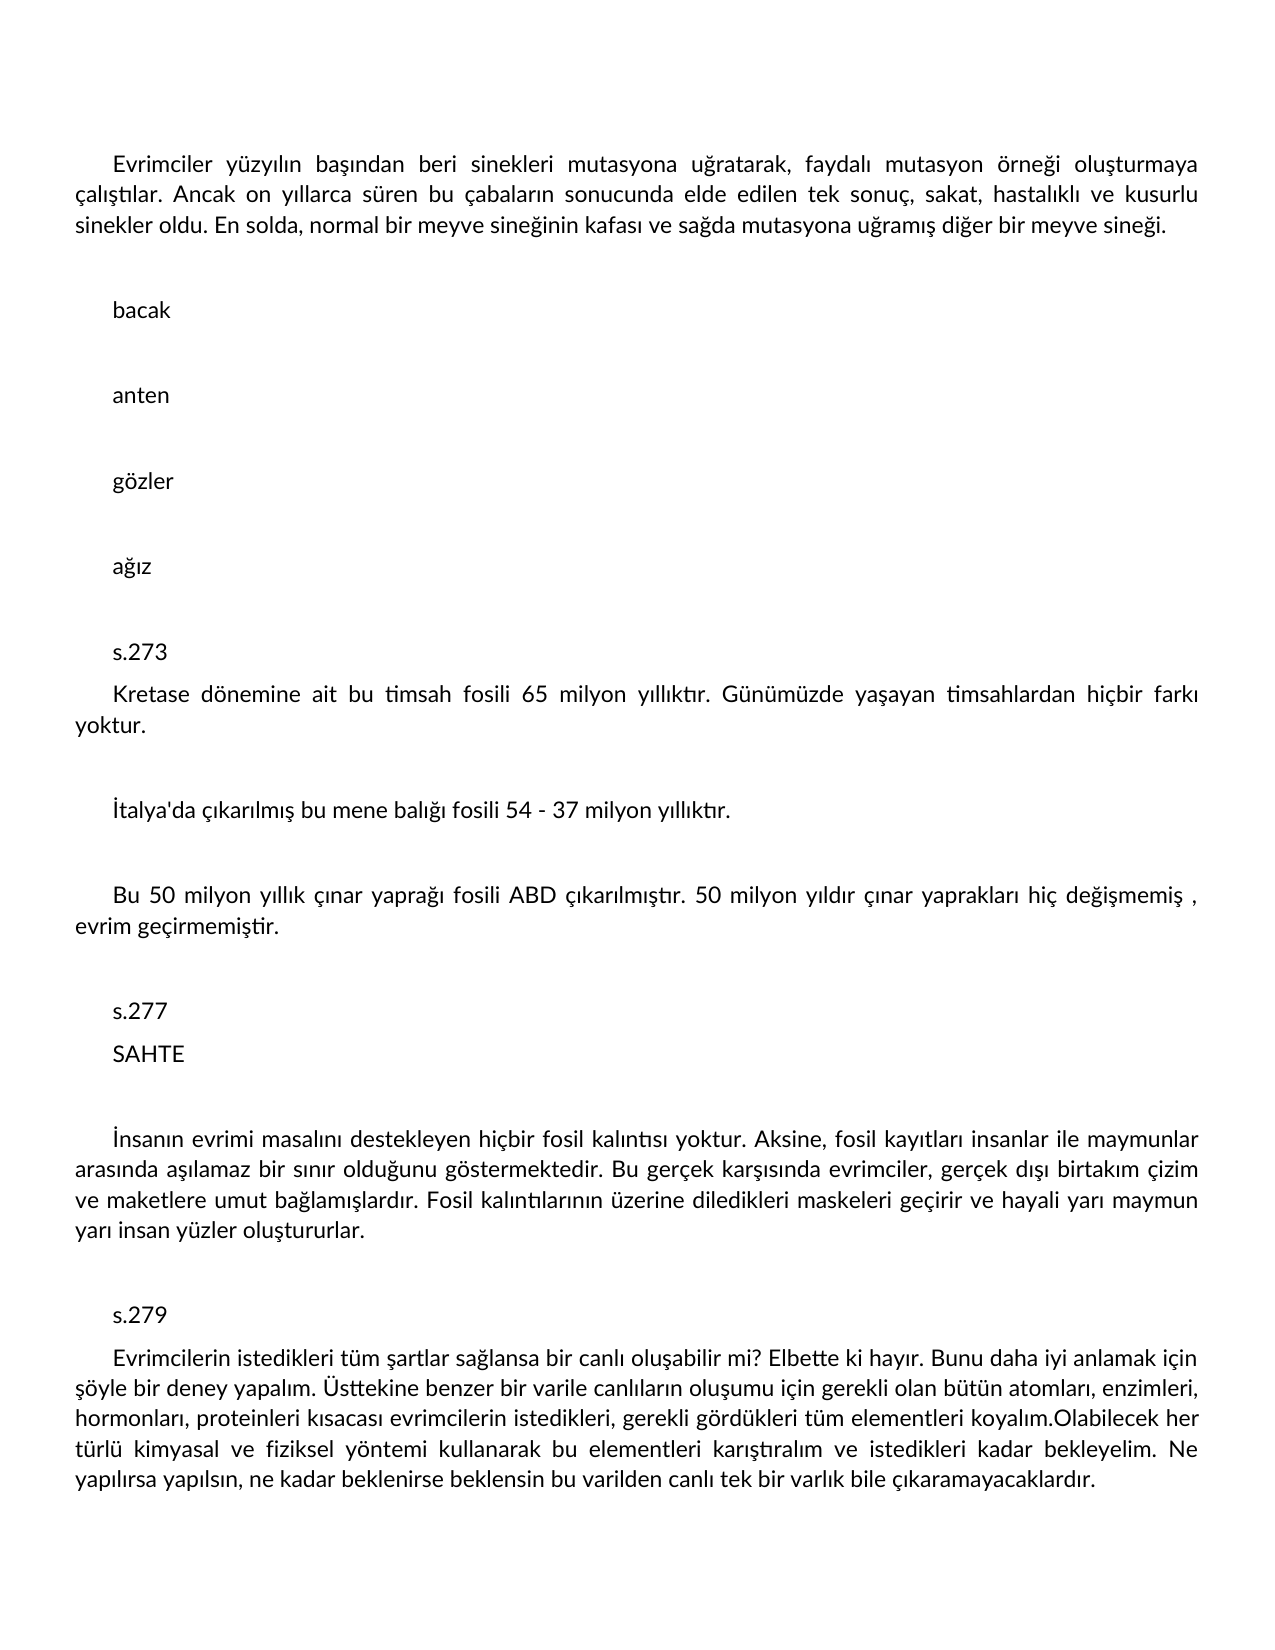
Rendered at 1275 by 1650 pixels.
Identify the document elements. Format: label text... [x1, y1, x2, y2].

text s.277 [75, 997, 1200, 1024]
text Evrimciler yüzyılın başından beri sinekleri mutasyona uğratarak, faydalı mutasyon örneği oluşturmaya çalıştılar. Ancak on yıllarca süren bu çabaların sonucunda elde edilen tek sonuç, sakat, hastalıklı ve kusurlu sinekler oldu. En solda, normal bir meyve sineğinin kafası ve sağda mutasyona uğramış diğer bir meyve sineği. [75, 150, 1200, 238]
text İnsanın evrimi masalını destekleyen hiçbir fosil kalıntısı yoktur. Aksine, fosil kayıtları insanlar ile maymunlar arasında aşılamaz bir sınır olduğunu göstermektedir. Bu gerçek karşısında evrimciler, gerçek dışı birtakım çizim ve maketlere umut bağlamışlardır. Fosil kalıntılarının üzerine diledikleri maskeleri geçirir ve hayali yarı maymun yarı insan yüzler oluştururlar. [75, 1125, 1200, 1243]
text İtalya'da çıkarılmış bu mene balığı fosili 54 - 37 milyon yıllıktır. [75, 796, 1200, 823]
text s.273 [75, 637, 1200, 665]
text Bu 50 milyon yıllık çınar yaprağı fosili ABD çıkarılmıştır. 50 milyon yıldır çınar yaprakları hiç değişmemiş , evrim geçirmemiştir. [75, 881, 1200, 939]
text Evrimcilerin istedikleri tüm şartlar sağlansa bir canlı oluşabilir mi? Elbette ki hayır. Bunu daha iyi anlamak için şöyle bir deney yapalım. Üsttekine benzer bir varile canlıların oluşumu için gerekli olan bütün atomları, enzimleri, hormonları, proteinleri kısacası evrimcilerin istedikleri, gerekli gördükleri tüm elementleri koyalım.Olabilecek her türlü kimyasal ve fiziksel yöntemi kullanarak bu elementleri karıştıralım ve istedikleri kadar bekleyelim. Ne yapılırsa yapılsın, ne kadar beklenirse beklensin bu varilden canlı tek bir varlık bile çıkaramayacaklardır. [75, 1344, 1200, 1492]
text bacak [75, 296, 1200, 323]
text s.279 [75, 1301, 1200, 1328]
text SAHTE [75, 1039, 1200, 1067]
text gözler [75, 467, 1200, 494]
text anten [75, 381, 1200, 409]
text Kretase dönemine ait bu timsah fosili 65 milyon yıllıktır. Günümüzde yaşayan timsahlardan hiçbir farkı yoktur. [75, 680, 1200, 738]
text ağız [75, 552, 1200, 579]
